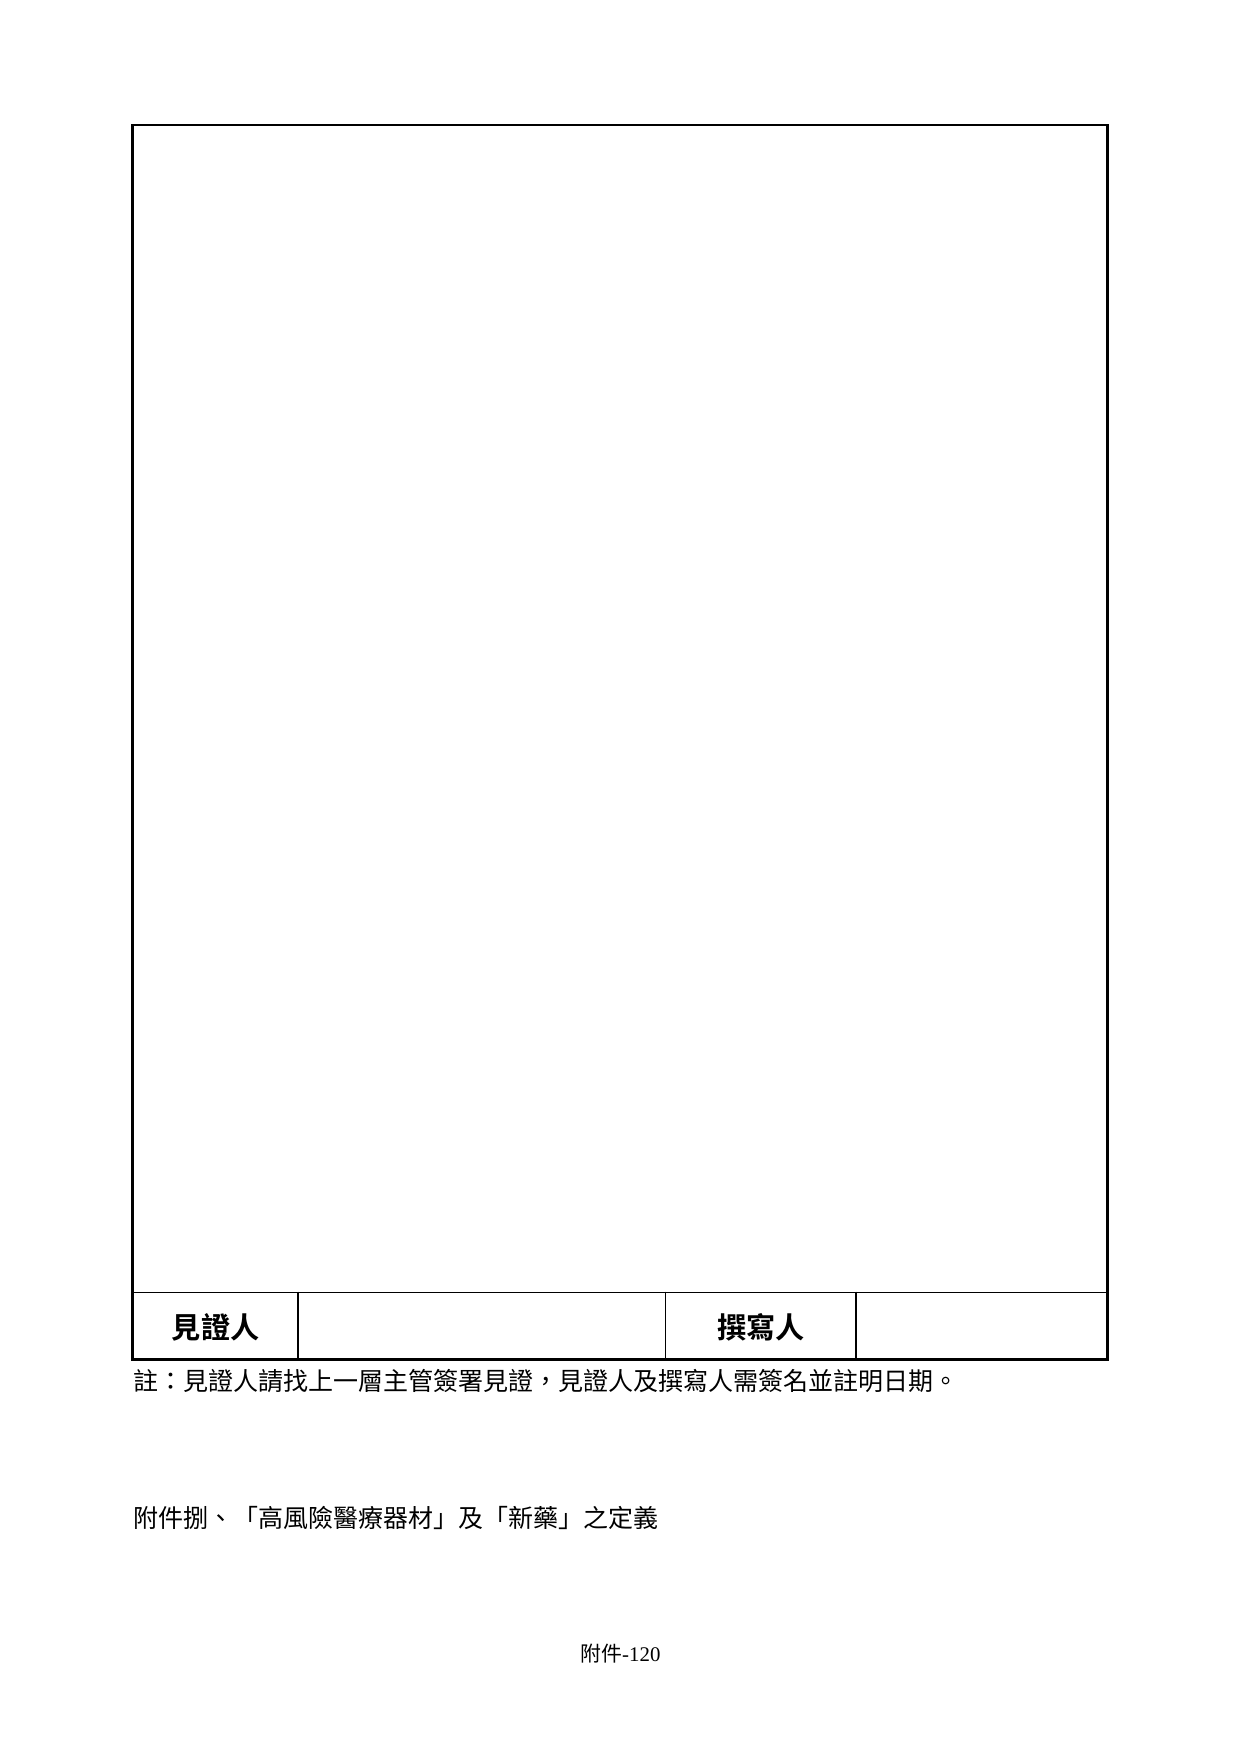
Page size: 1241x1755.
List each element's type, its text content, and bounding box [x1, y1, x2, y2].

table_cell 撰寫人 [666, 1293, 855, 1358]
table_cell 見證人 [134, 1293, 297, 1358]
table_cell [299, 1293, 665, 1358]
text 註：見證人請找上一層主管簽署見證，見證人及撰寫人需簽名並註明日期。 [133, 1361, 1107, 1397]
table_cell [857, 1293, 1106, 1358]
subtitle 附件捌、「高風險醫療器材」及「新藥」之定義 [133, 1498, 1107, 1534]
table_cell [134, 126, 1106, 1292]
